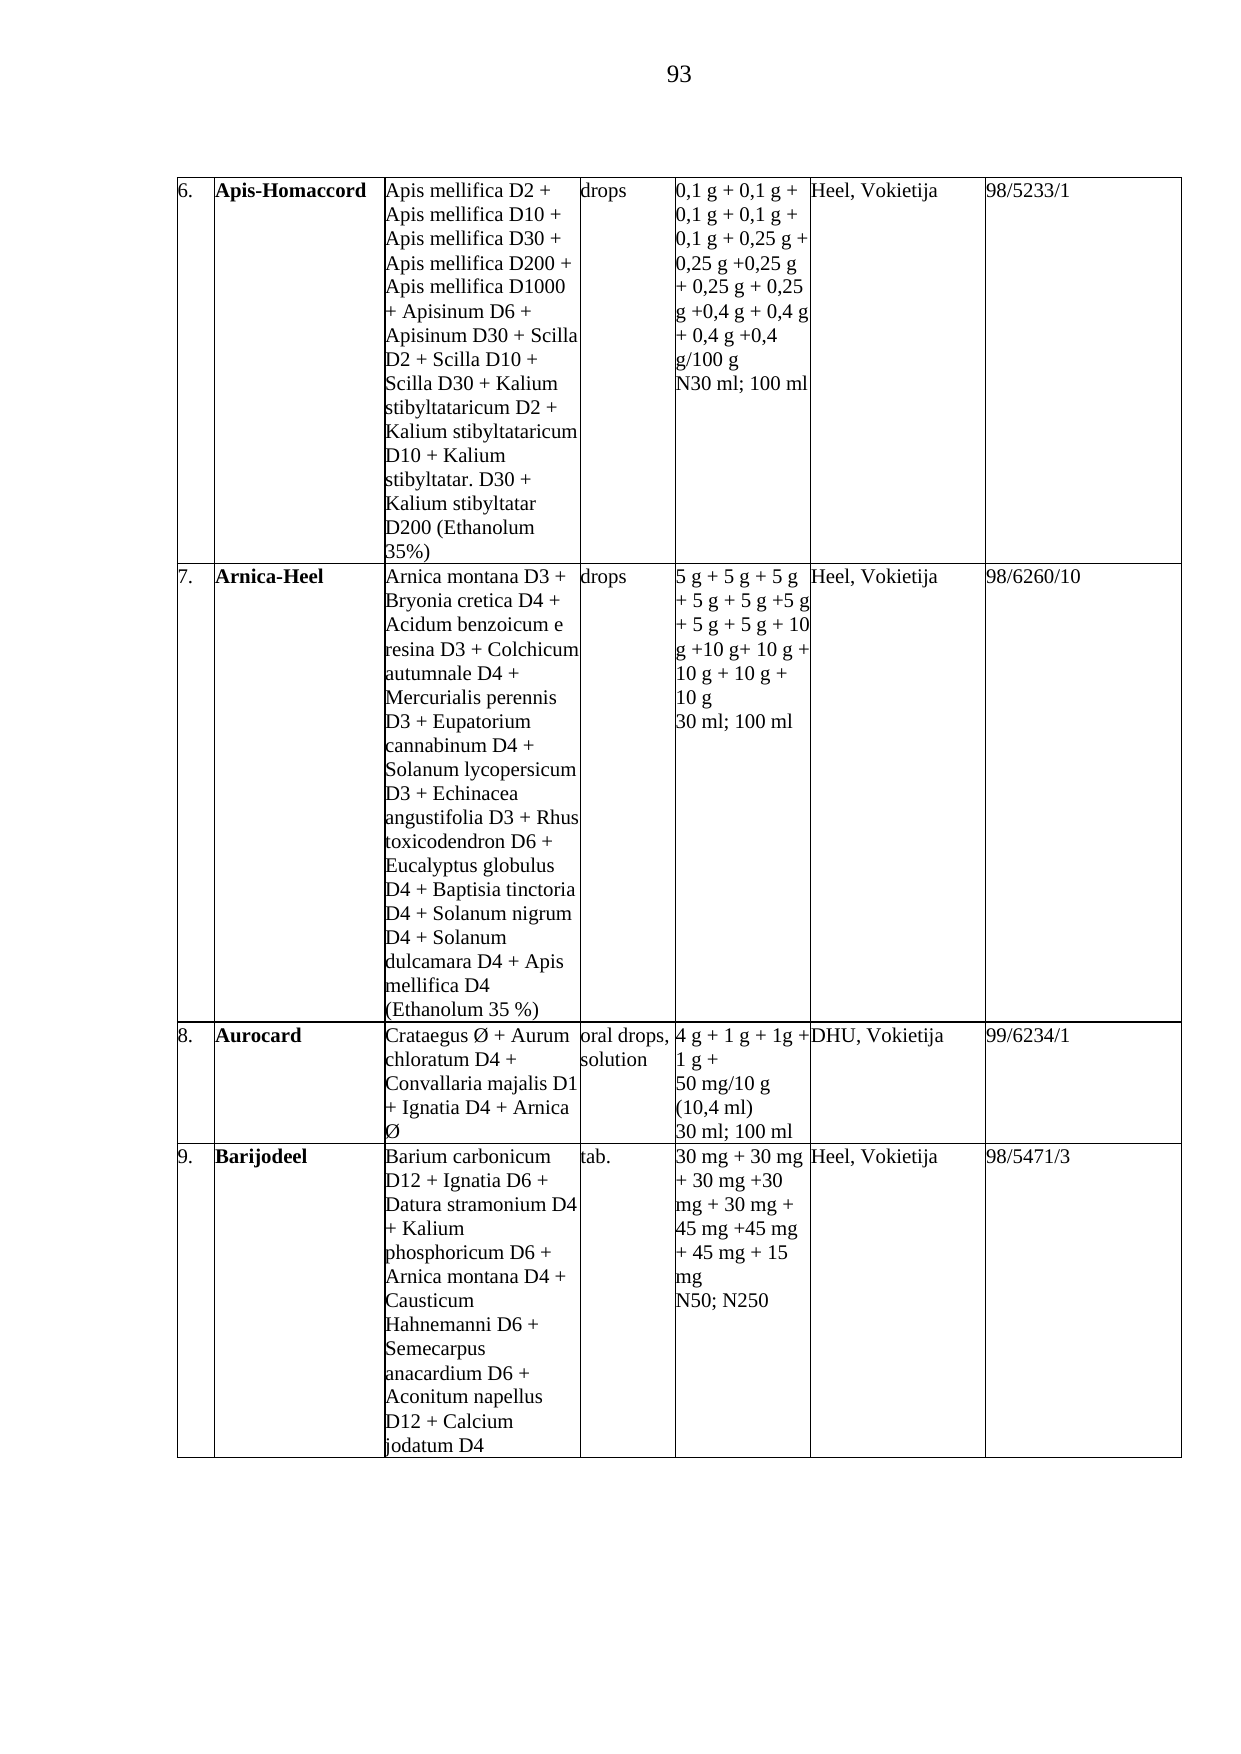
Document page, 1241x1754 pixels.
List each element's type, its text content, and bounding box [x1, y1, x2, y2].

table_cell 9. [178, 1144, 214, 1457]
table_cell 4 g + 1 g + 1g + 1 g + 50 mg/10 g (10,4 ml) 30 ml; 100 ml [676, 1023, 810, 1143]
table_cell Heel, Vokietija [811, 1144, 985, 1457]
table_cell Apis mellifica D2 + Apis mellifica D10 + Apis mellifica D30 + Apis mellifica D200 + Apis mellifica D1000 + Apisinum D6 + Apisinum D30 + Scilla D2 + Scilla D10 + Scilla D30 + Kalium stibyltataricum D2 + Kalium stibyltataricum D10 + Kalium stibyltatar. D30 + Kalium stibyltatar D200 (Ethanolum 35%) [386, 178, 580, 563]
table_cell 98/5233/1 [986, 178, 1181, 563]
table_cell Barijodeel [215, 1144, 384, 1457]
table_cell 7. [178, 564, 214, 1021]
table_cell Heel, Vokietija [811, 178, 985, 563]
table_cell 0,1 g + 0,1 g + 0,1 g + 0,1 g + 0,1 g + 0,25 g + 0,25 g +0,25 g + 0,25 g + 0,25 g +0,4 g + 0,4 g + 0,4 g +0,4 g/100 g N30 ml; 100 ml [676, 178, 810, 563]
table_cell 99/6234/1 [986, 1023, 1181, 1143]
table_cell oral drops, solution [581, 1023, 675, 1143]
table_cell DHU, Vokietija [811, 1023, 985, 1143]
table_cell Aurocard [215, 1023, 384, 1143]
table_cell 5 g + 5 g + 5 g + 5 g + 5 g +5 g + 5 g + 5 g + 10 g +10 g+ 10 g + 10 g + 10 g + 10 g 30 ml; 100 ml [676, 564, 810, 1021]
table_cell 98/5471/3 [986, 1144, 1181, 1457]
table_cell 8. [178, 1023, 214, 1143]
table_cell Arnica montana D3 + Bryonia cretica D4 + Acidum benzoicum e resina D3 + Colchicum autumnale D4 + Mercurialis perennis D3 + Eupatorium cannabinum D4 + Solanum lycopersicum D3 + Echinacea angustifolia D3 + Rhus toxicodendron D6 + Eucalyptus globulus D4 + Baptisia tinctoria D4 + Solanum nigrum D4 + Solanum dulcamara D4 + Apis mellifica D4 (Ethanolum 35 %) [386, 564, 580, 1021]
table_cell Apis-Homaccord [215, 178, 384, 563]
table_cell Heel, Vokietija [811, 564, 985, 1021]
table_cell tab. [581, 1144, 675, 1457]
table_cell Arnica-Heel [215, 564, 384, 1021]
table_cell drops [581, 564, 675, 1021]
table_cell drops [581, 178, 675, 563]
table_cell Crataegus Ø + Aurum chloratum D4 + Convallaria majalis D1 + Ignatia D4 + Arnica Ø [386, 1023, 580, 1143]
table_cell 6. [178, 178, 214, 563]
table_cell 98/6260/10 [986, 564, 1181, 1021]
table_cell 30 mg + 30 mg + 30 mg +30 mg + 30 mg + 45 mg +45 mg + 45 mg + 15 mg N50; N250 [676, 1144, 810, 1457]
table_cell Barium carbonicum D12 + Ignatia D6 + Datura stramonium D4 + Kalium phosphoricum D6 + Arnica montana D4 + Causticum Hahnemanni D6 + Semecarpus anacardium D6 + Aconitum napellus D12 + Calcium jodatum D4 [386, 1144, 580, 1457]
